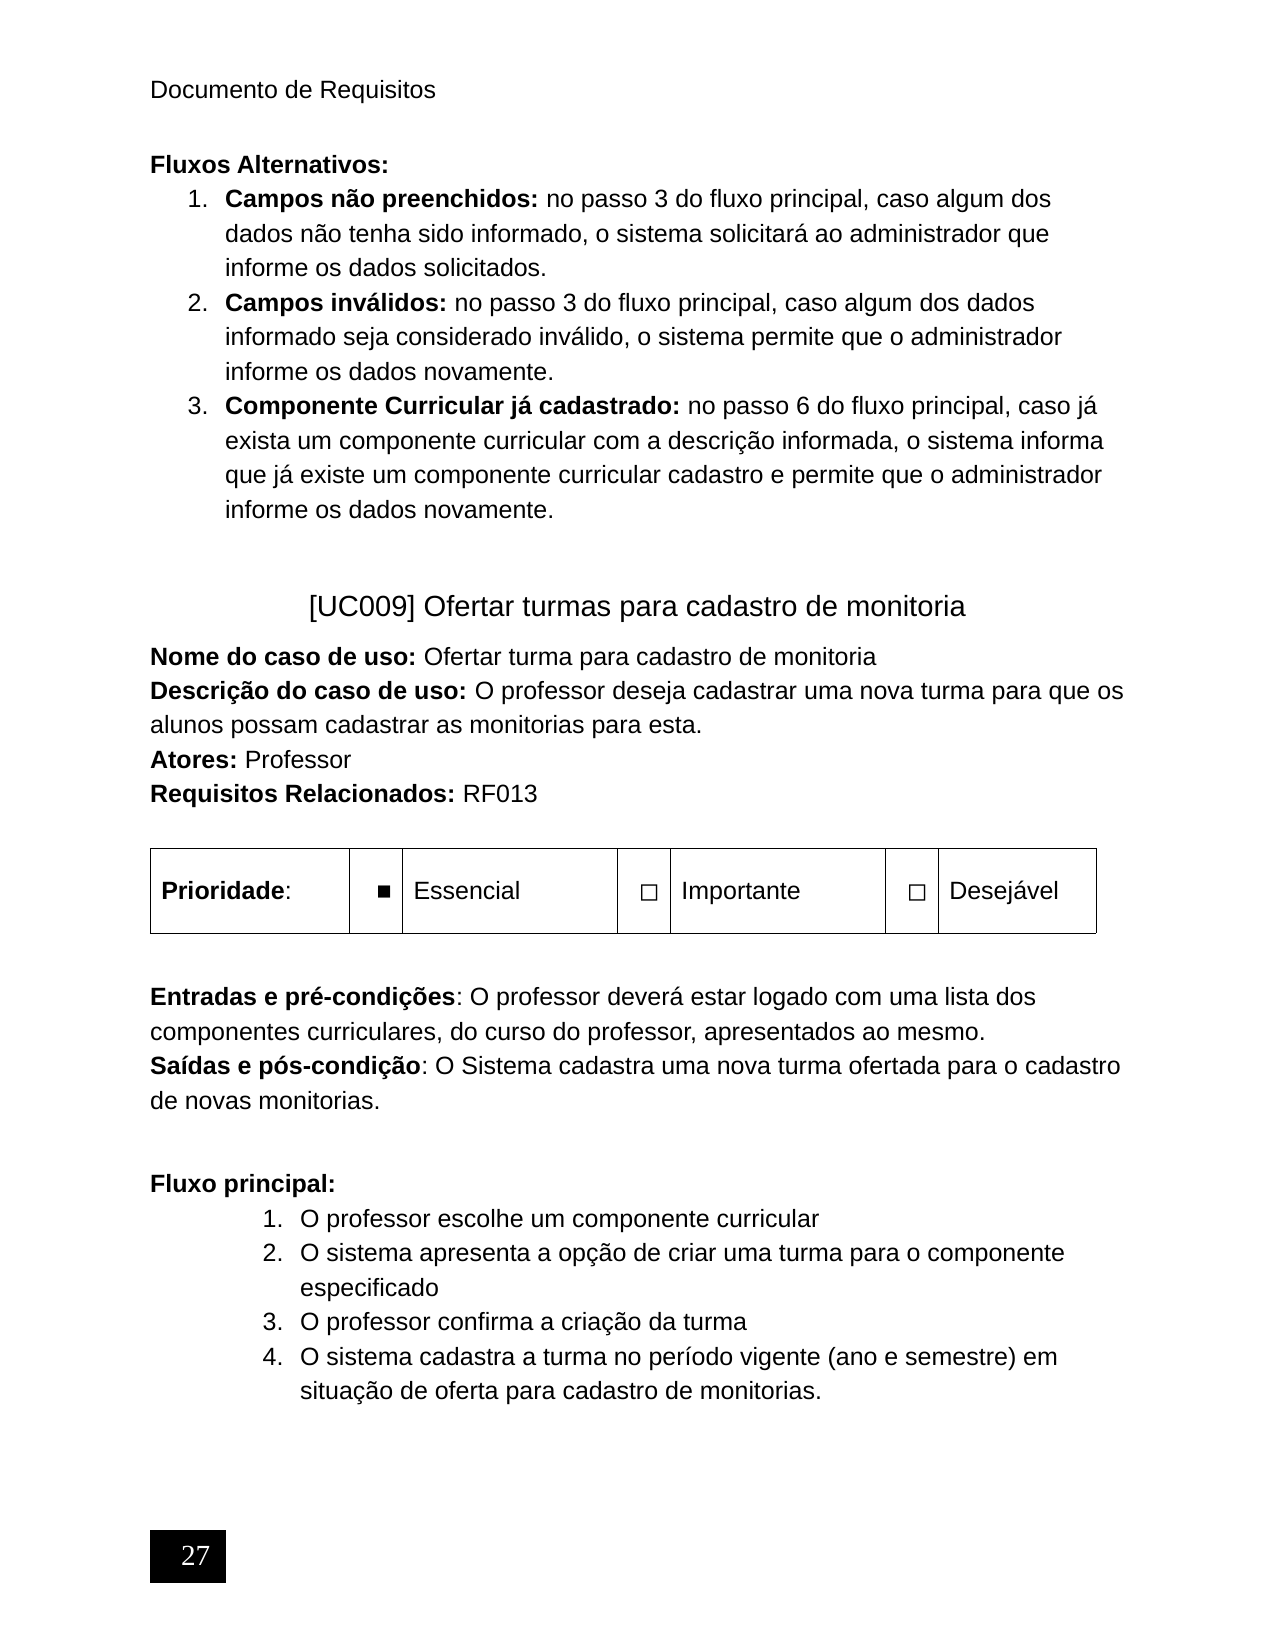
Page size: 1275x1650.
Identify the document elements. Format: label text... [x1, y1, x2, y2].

text Saídas e pós-condição: O Sistema cadastra uma nova turma ofertada para o cadastro de novas monitorias. [150, 1051, 1125, 1114]
list O sistema cadastra a turma no período vigente (ano e semestre) em situação de oferta para cadastro de monitorias. [262, 1342, 1125, 1405]
text Atores: Professor [150, 745, 1125, 774]
text Requisitos Relacionados: RF013 [150, 779, 1125, 808]
table_header ◻ [886, 849, 938, 933]
list O sistema apresenta a opção de criar uma turma para o componente especificado [262, 1238, 1125, 1301]
list Campos inválidos: no passo 3 do fluxo principal, caso algum dos dados informado seja considerado inválido, o sistema permite que o administrador informe os dados novamente. [187, 288, 1125, 386]
list O professor escolhe um componente curricular [262, 1204, 1125, 1232]
table_header Importante [671, 849, 885, 933]
list Campos não preenchidos: no passo 3 do fluxo principal, caso algum dos dados não tenha sido informado, o sistema solicitará ao administrador que informe os dados solicitados. [187, 184, 1125, 282]
table_header Essencial [403, 849, 617, 933]
list Componente Curricular já cadastrado: no passo 6 do fluxo principal, caso já exista um componente curricular com a descrição informada, o sistema informa que já existe um componente curricular cadastro e permite que o administrador informe os dados novamente. [187, 391, 1125, 523]
text [UC009] Ofertar turmas para cadastro de monitoria [150, 589, 1125, 622]
table_header Prioridade: [151, 849, 349, 933]
table_header ■ [350, 849, 402, 933]
text Fluxo principal: [150, 1169, 1125, 1198]
list O professor confirma a criação da turma [262, 1307, 1125, 1336]
text Nome do caso de uso: Ofertar turma para cadastro de monitoria [150, 641, 1125, 670]
text Descrição do caso de uso: O professor deseja cadastrar uma nova turma para que os alunos possam cadastrar as monitorias para esta. [150, 676, 1125, 739]
text Entradas e pré-condições: O professor deverá estar logado com uma lista dos componentes curriculares, do curso do professor, apresentados ao mesmo. [150, 982, 1125, 1045]
table_header Desejável [939, 849, 1096, 933]
text Fluxos Alternativos: [150, 150, 1125, 179]
table_header ◻ [618, 849, 670, 933]
